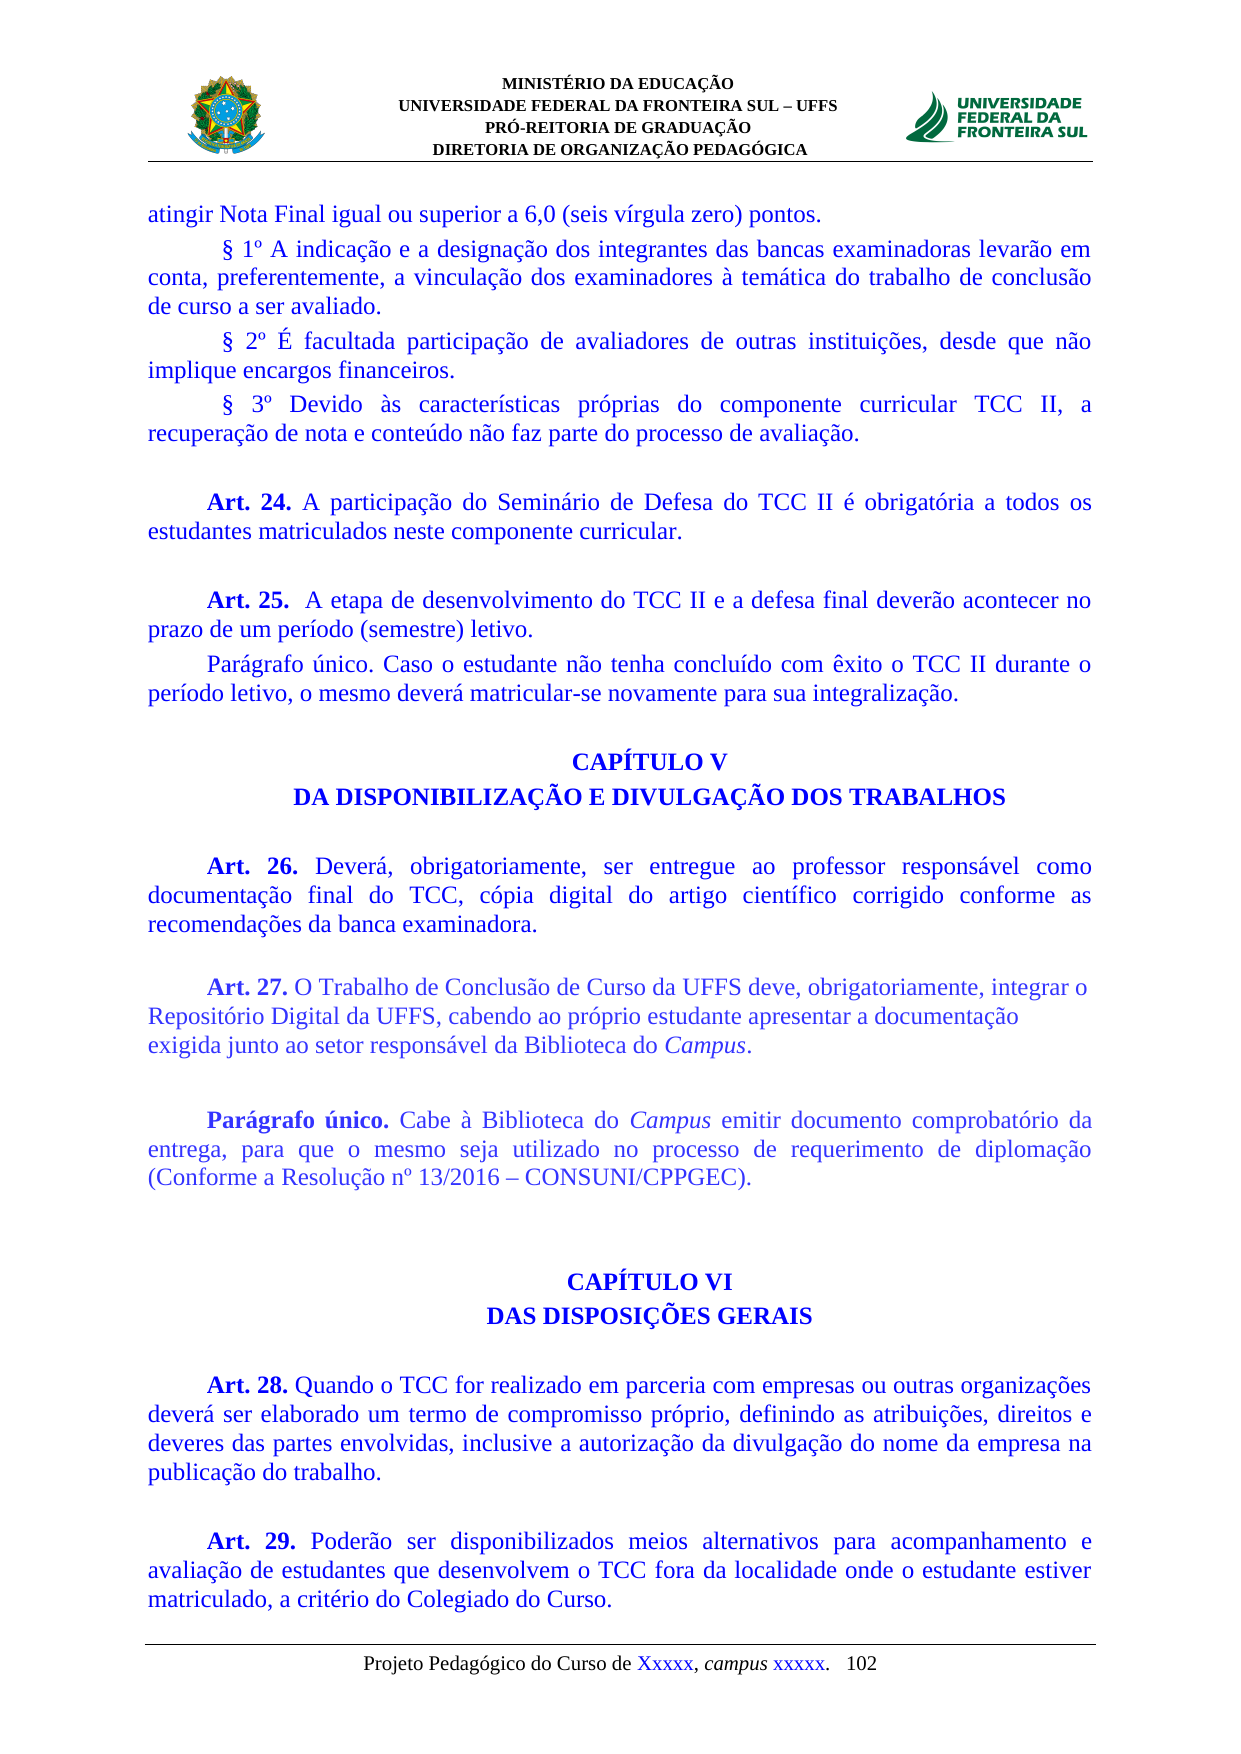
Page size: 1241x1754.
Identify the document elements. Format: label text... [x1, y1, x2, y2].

picture [187, 76, 265, 154]
text Art. 25. A etapa de desenvolvimento do TCC II e a defesa final deverão acontecer no prazo de um período (semestre) letivo. [148, 586, 1093, 643]
text Art. 24. A participação do Seminário de Defesa do TCC II é obrigatória a todos os estudantes matriculados neste componente curricular. [148, 487, 1093, 545]
text DA DISPONIBILIZAÇÃO E DIVULGAÇÃO DOS TRABALHOS [148, 782, 1093, 811]
text DAS DISPOSIÇÕES GERAIS [148, 1301, 1093, 1330]
text CAPÍTULO VI [148, 1267, 1093, 1295]
text Art. 29. Poderão ser disponibilizados meios alternativos para acompanhamento e avaliação de estudantes que desenvolvem o TCC fora da localidade onde o estudante estiver matriculado, a critério do Colegiado do Curso. [148, 1526, 1093, 1612]
text CAPÍTULO V [148, 747, 1093, 776]
text Art. 28. Quando o TCC for realizado em parceria com empresas ou outras organizações deverá ser elaborado um termo de compromisso próprio, definindo as atribuições, direitos e deveres das partes envolvidas, inclusive a autorização da divulgação do nome da empresa na publicação do trabalho. [148, 1371, 1093, 1486]
picture [903, 90, 1090, 146]
text § 2º É facultada participação de avaliadores de outras instituições, desde que não implique encargos financeiros. [148, 326, 1093, 383]
text atingir Nota Final igual ou superior a 6,0 (seis vírgula zero) pontos. [148, 199, 1093, 228]
text Parágrafo único. Caso o estudante não tenha concluído com êxito o TCC II durante o período letivo, o mesmo deverá matricular-se novamente para sua integralização. [148, 649, 1093, 707]
text § 1º A indicação e a designação dos integrantes das bancas examinadoras levarão em conta, preferentemente, a vinculação dos examinadores à temática do trabalho de conclusão de curso a ser avaliado. [148, 234, 1093, 320]
text Parágrafo único. Cabe à Biblioteca do Campus emitir documento comprobatório da entrega, para que o mesmo seja utilizado no processo de requerimento de diplomação (Conforme a Resolução nº 13/2016 – CONSUNI/CPPGEC). [148, 1105, 1093, 1191]
text § 3º Devido às características próprias do componente curricular TCC II, a recuperação de nota e conteúdo não faz parte do processo de avaliação. [148, 389, 1093, 447]
text Art. 27. O Trabalho de Conclusão de Curso da UFFS deve, obrigatoriamente, integrar o Repositório Digital da UFFS, cabendo ao próprio estudante apresentar a documentação exigida junto ao setor responsável da Biblioteca do Campus. [148, 972, 1093, 1058]
text Art. 26. Deverá, obrigatoriamente, ser entregue ao professor responsável como documentação final do TCC, cópia digital do artigo científico corrigido conforme as recomendações da banca examinadora. [148, 851, 1093, 937]
